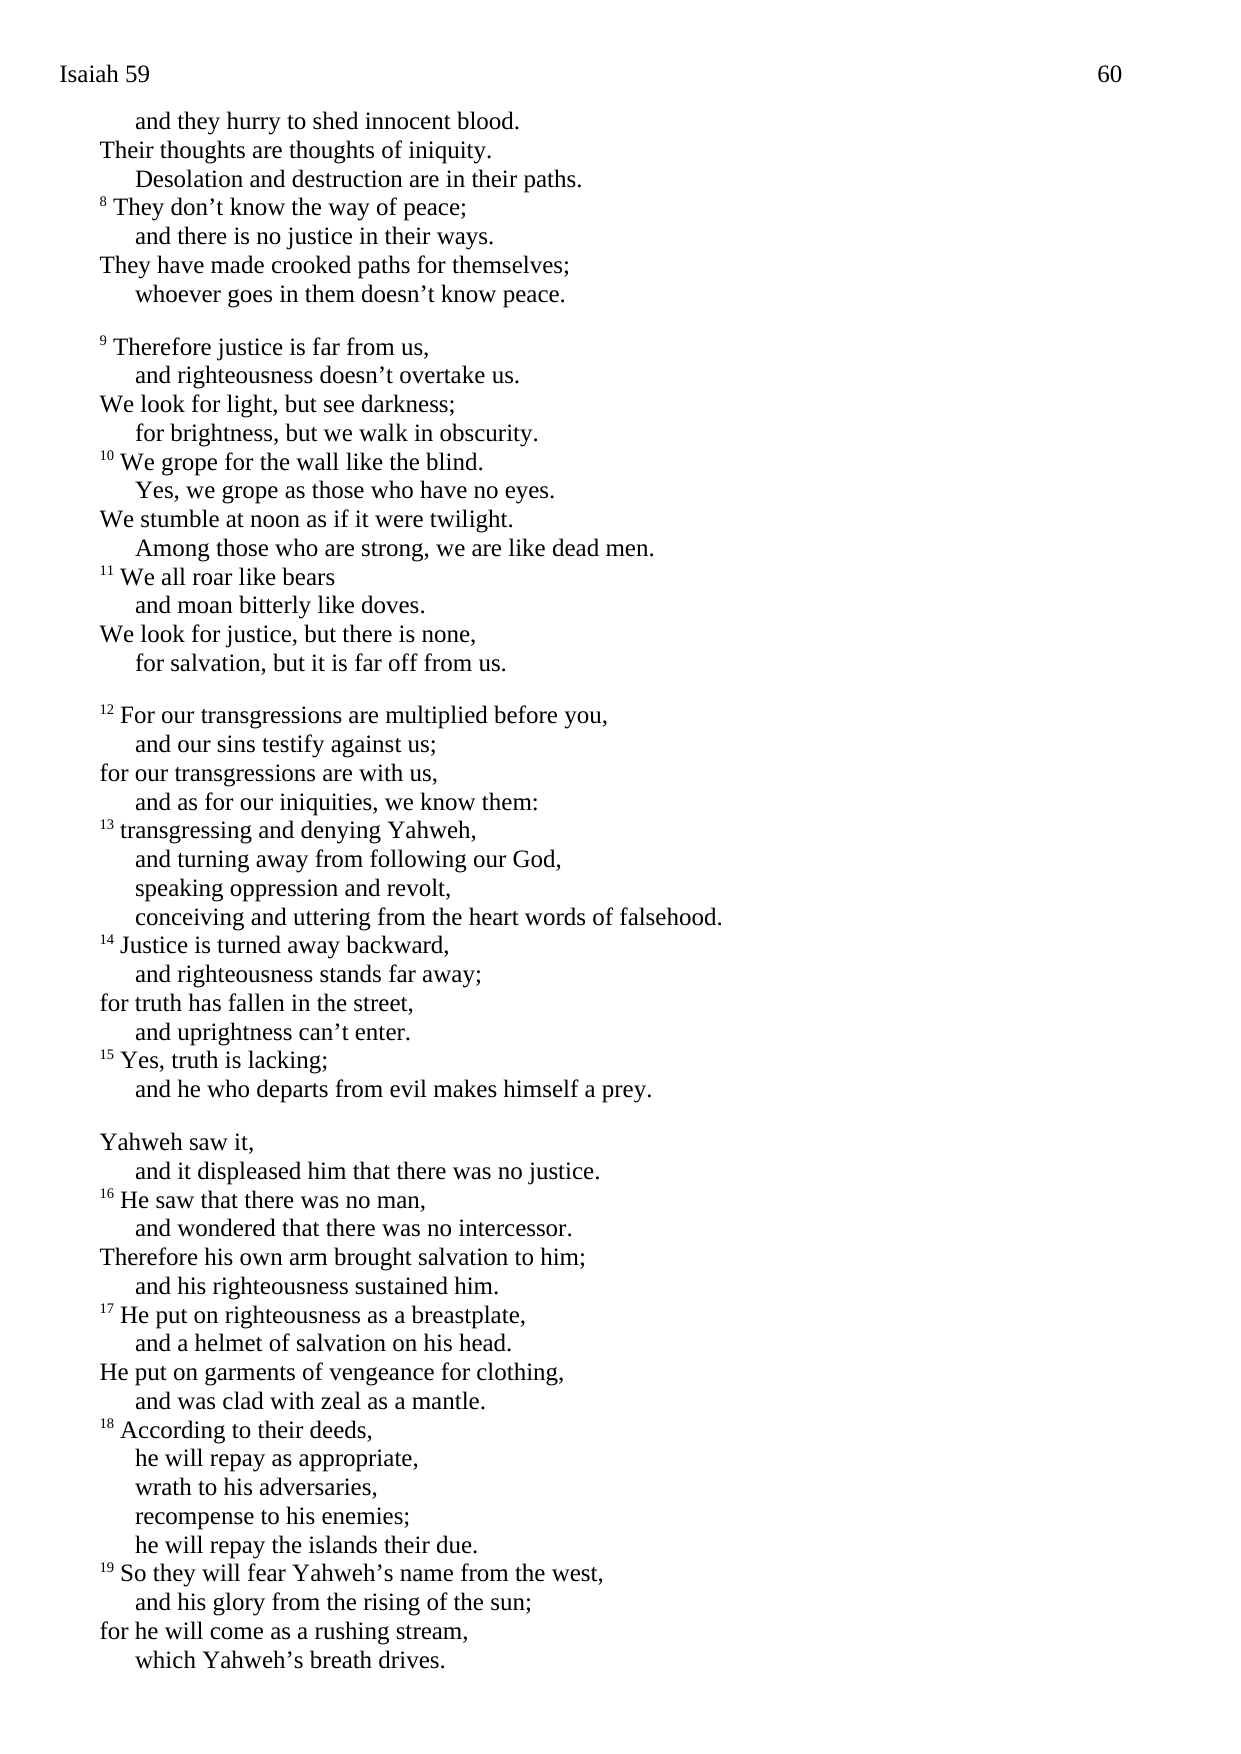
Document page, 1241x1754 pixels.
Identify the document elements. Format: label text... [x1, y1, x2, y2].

text for he will come as a rushing stream, [99, 1616, 1122, 1645]
text and righteousness doesn’t overtake us. [135, 360, 1122, 389]
text They have made crooked paths for themselves; [99, 250, 1122, 279]
text and wondered that there was no intercessor. [135, 1213, 1122, 1242]
text We look for light, but see darkness; [99, 389, 1122, 418]
text and our sins testify against us; [135, 729, 1122, 758]
text Therefore his own arm brought salvation to him; [99, 1242, 1122, 1271]
text 18 According to their deeds, [99, 1415, 1122, 1443]
text and was clad with zeal as a mantle. [135, 1386, 1122, 1415]
text 9 Therefore justice is far from us, [99, 332, 1122, 360]
text 13 transgressing and denying Yahweh, [99, 816, 1122, 844]
text Desolation and destruction are in their paths. [135, 164, 1122, 192]
text and his righteousness sustained him. [135, 1271, 1122, 1300]
text he will repay the islands their due. [135, 1530, 1122, 1558]
text 10 We grope for the wall like the blind. [99, 447, 1122, 475]
text 8 They don’t know the way of peace; [99, 192, 1122, 221]
text whoever goes in them doesn’t know peace. [135, 279, 1122, 307]
text for salvation, but it is far off from us. [135, 648, 1122, 677]
text for truth has fallen in the street, [99, 988, 1122, 1017]
text for our transgressions are with us, [99, 758, 1122, 787]
text 19 So they will fear Yahweh’s name from the west, [99, 1558, 1122, 1587]
text and turning away from following our God, [135, 844, 1122, 873]
text and his glory from the rising of the sun; [135, 1587, 1122, 1616]
text and as for our iniquities, we know them: [135, 787, 1122, 816]
text which Yahweh’s breath drives. [135, 1645, 1122, 1673]
text 12 For our transgressions are multiplied before you, [99, 701, 1122, 729]
text 17 He put on righteousness as a breastplate, [99, 1300, 1122, 1328]
text and there is no justice in their ways. [135, 221, 1122, 250]
text We stumble at noon as if it were twilight. [99, 504, 1122, 533]
text and righteousness stands far away; [135, 959, 1122, 988]
text 11 We all roar like bears [99, 562, 1122, 590]
text he will repay as appropriate, [135, 1443, 1122, 1472]
text and it displeased him that there was no justice. [135, 1156, 1122, 1185]
text conceiving and uttering from the heart words of falsehood. [135, 902, 1122, 931]
text speaking oppression and revolt, [135, 873, 1122, 902]
text for brightness, but we walk in obscurity. [135, 418, 1122, 447]
text Their thoughts are thoughts of iniquity. [99, 135, 1122, 164]
text We look for justice, but there is none, [99, 619, 1122, 648]
text Yes, we grope as those who have no eyes. [135, 475, 1122, 504]
text Among those who are strong, we are like dead men. [135, 533, 1122, 562]
text recompense to his enemies; [135, 1501, 1122, 1530]
text 15 Yes, truth is lacking; [99, 1046, 1122, 1074]
text and uprightness can’t enter. [135, 1017, 1122, 1046]
text wrath to his adversaries, [135, 1472, 1122, 1501]
text and they hurry to shed innocent blood. [135, 106, 1122, 135]
text and he who departs from evil makes himself a prey. [135, 1074, 1122, 1103]
text Yahweh saw it, [99, 1127, 1122, 1156]
text and a helmet of salvation on his head. [135, 1328, 1122, 1357]
text and moan bitterly like doves. [135, 590, 1122, 619]
text He put on garments of vengeance for clothing, [99, 1357, 1122, 1386]
text 14 Justice is turned away backward, [99, 931, 1122, 959]
text 16 He saw that there was no man, [99, 1185, 1122, 1213]
